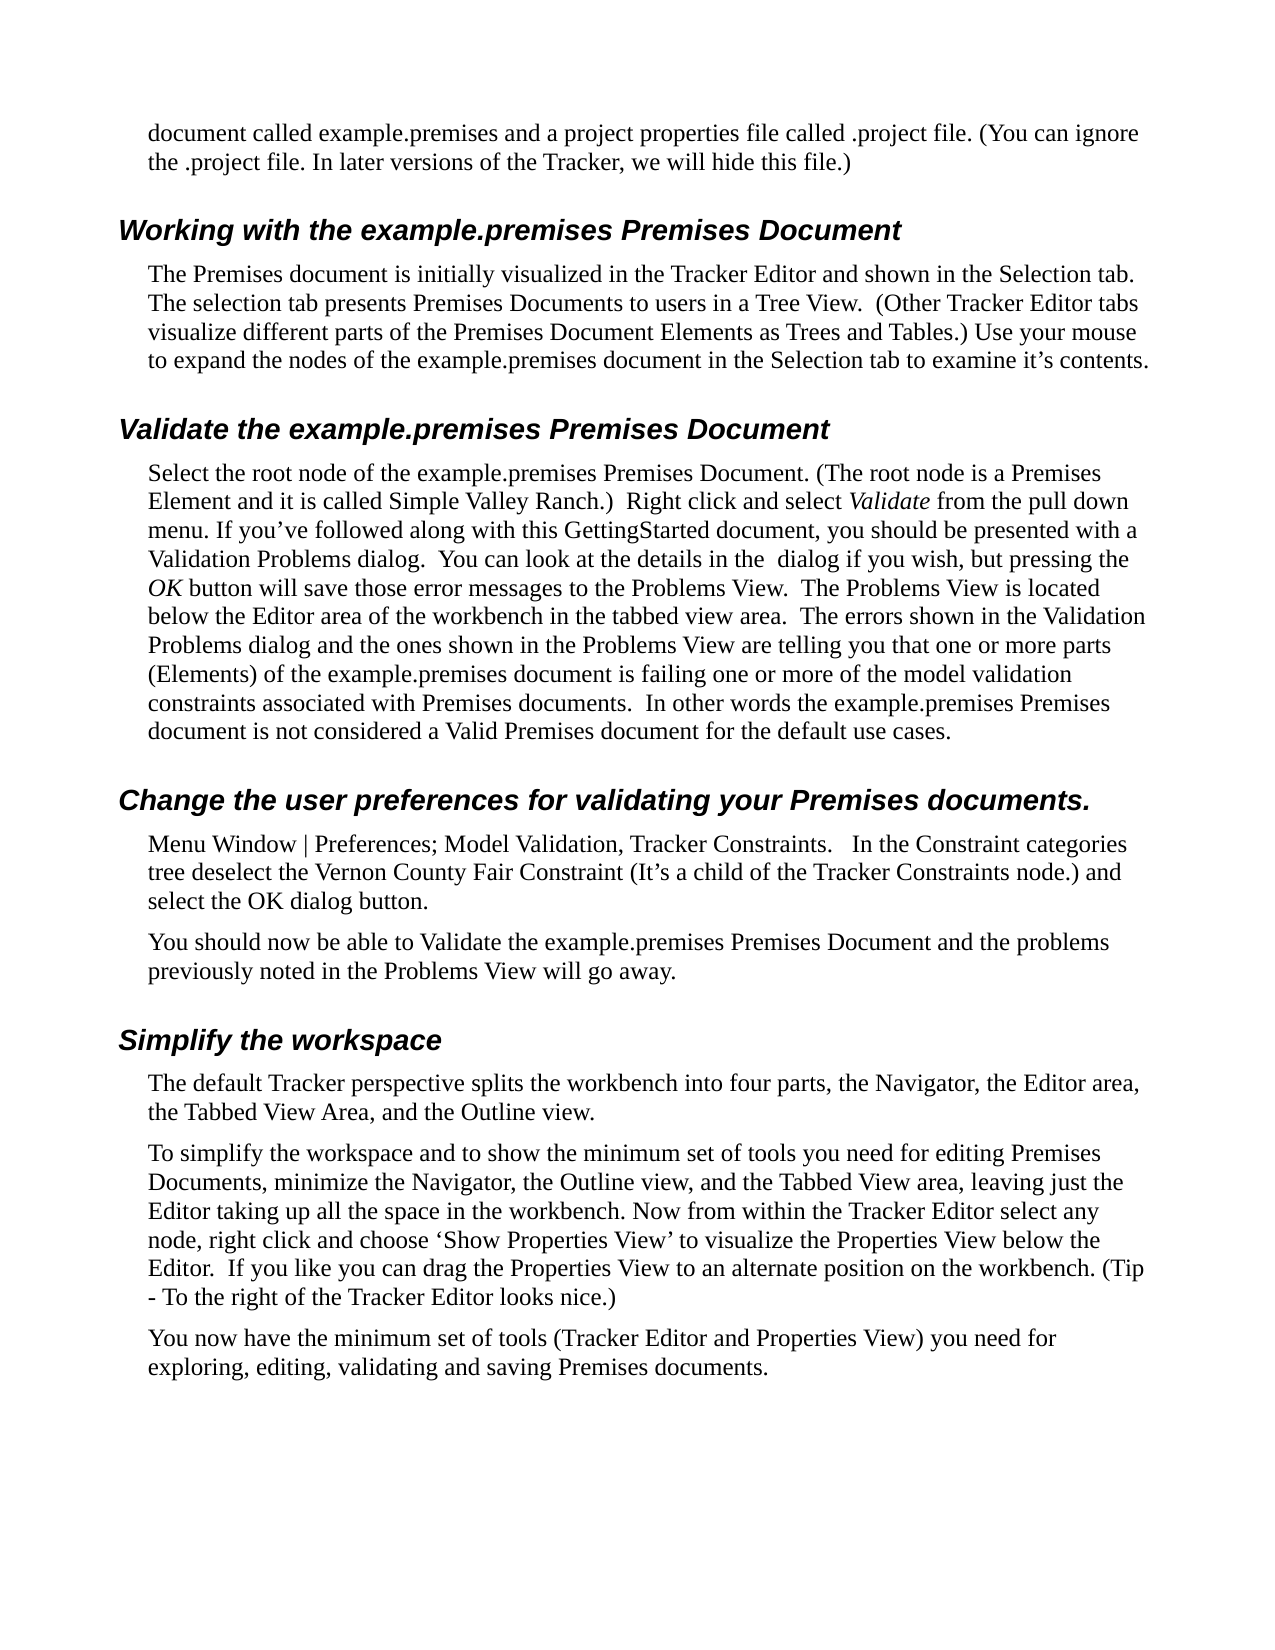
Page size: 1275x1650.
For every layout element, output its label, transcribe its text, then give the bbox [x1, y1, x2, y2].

text You should now be able to Validate the example.premises Premises Document and the problems previously noted in the Problems View will go away. [148, 927, 1157, 985]
text Select the root node of the example.premises Premises Document. (The root node is a Premises Element and it is called Simple Valley Ranch.) Right click and select Validate from the pull down menu. If you’ve followed along with this GettingStarted document, you should be presented with a Validation Problems dialog. You can look at the details in the dialog if you wish, but pressing the OK button will save those error messages to the Problems View. The Problems View is located below the Editor area of the workbench in the tabbed view area. The errors shown in the Validation Problems dialog and the ones shown in the Problems View are telling you that one or more parts (Elements) of the example.premises document is failing one or more of the model validation constraints associated with Premises documents. In other words the example.premises Premises document is not considered a Valid Premises document for the default use cases. [148, 458, 1157, 745]
text You now have the minimum set of tools (Tracker Editor and Properties View) you need for exploring, editing, validating and saving Premises documents. [148, 1323, 1157, 1381]
subtitle Change the user preferences for validating your Premises documents. [118, 783, 1157, 816]
text Menu Window | Preferences; Model Validation, Tracker Constraints. In the Constraint categories tree deselect the Vernon County Fair Constraint (It’s a child of the Tracker Constraints node.) and select the OK dialog button. [148, 829, 1157, 915]
text The default Tracker perspective splits the workbench into four parts, the Navigator, the Editor area, the Tabbed View Area, and the Outline view. [148, 1068, 1157, 1126]
text The Premises document is initially visualized in the Tracker Editor and shown in the Selection tab. The selection tab presents Premises Documents to users in a Tree View. (Other Tracker Editor tabs visualize different parts of the Premises Document Elements as Trees and Tables.) Use your mouse to expand the nodes of the example.premises document in the Selection tab to examine it’s contents. [148, 259, 1157, 374]
subtitle Working with the example.premises Premises Document [118, 213, 1157, 247]
subtitle Validate the example.premises Premises Document [118, 412, 1157, 445]
subtitle Simplify the workspace [118, 1022, 1157, 1056]
text To simplify the workspace and to show the minimum set of tools you need for editing Premises Documents, minimize the Navigator, the Outline view, and the Tabbed View area, leaving just the Editor taking up all the space in the workbench. Now from within the Tracker Editor select any node, right click and choose ‘Show Properties View’ to visualize the Properties View below the Editor. If you like you can drag the Properties View to an alternate position on the workbench. (Tip - To the right of the Tracker Editor looks nice.) [148, 1138, 1157, 1311]
text document called example.premises and a project properties file called .project file. (You can ignore the .project file. In later versions of the Tracker, we will hide this file.) [148, 118, 1157, 176]
